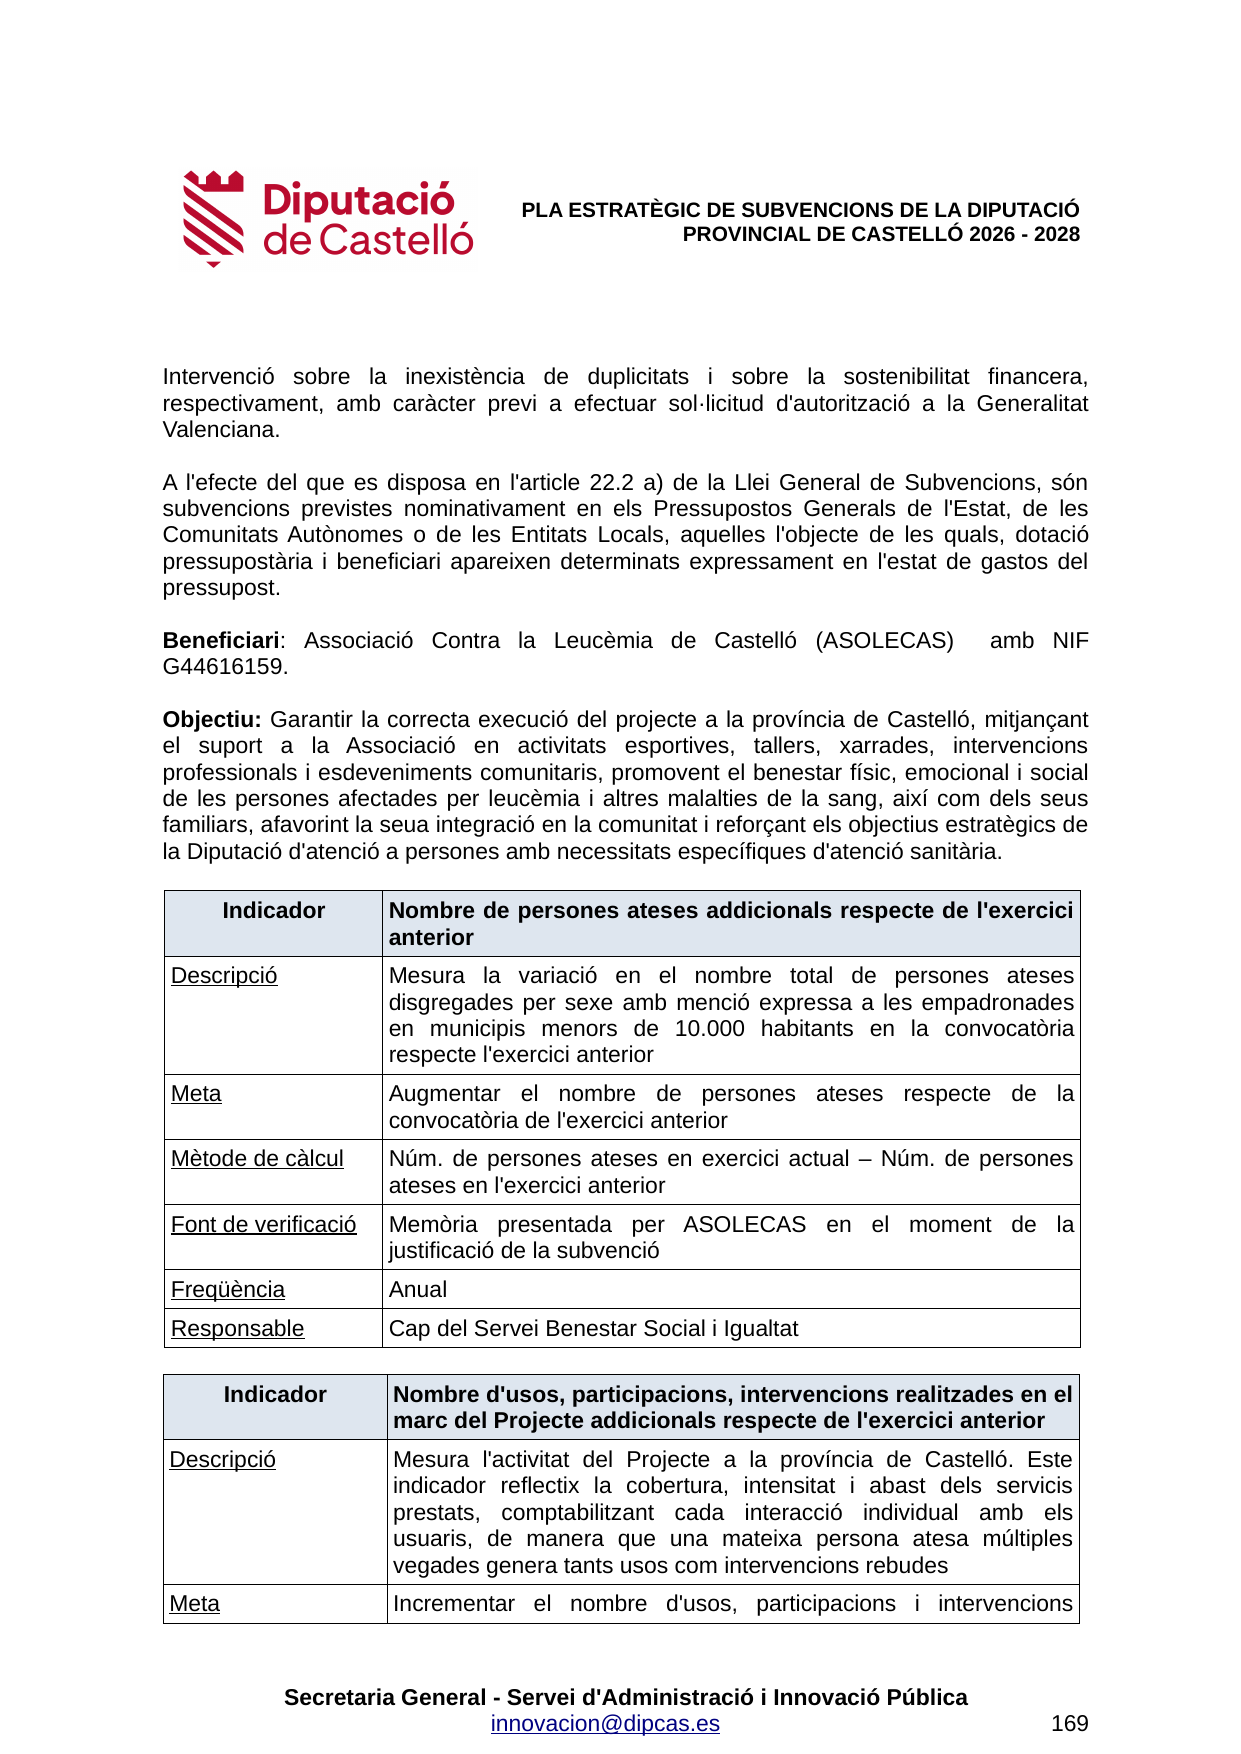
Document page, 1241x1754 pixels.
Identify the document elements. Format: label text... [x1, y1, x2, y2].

table_cell Cap del Servei Benestar Social i Igualtat [383, 1309, 1080, 1347]
table_cell Augmentar el nombre de persones ateses respecte de la convocatòria de l'exercici anterior [383, 1075, 1080, 1139]
table_cell Mètode de càlcul [165, 1140, 382, 1204]
table_cell Responsable [165, 1309, 382, 1347]
text Objectiu: Garantir la correcta execució del projecte a la província de Castelló, mitjançant el suport a la Associació en activitats esportives, tallers, xarrades, intervencions professionals i esdeveniments comunitaris, promovent el benestar físic, emocional i social de les persones afectades per leucèmia i altres malalties de la sang, així com dels seus familiars, afavorint la seua integració en la comunitat i reforçant els objectius estratègics de la Diputació d'atenció a persones amb necessitats específiques d'atenció sanitària. [162, 706, 1089, 864]
table_cell Anual [383, 1270, 1080, 1308]
table_cell Descripció [165, 957, 382, 1073]
table_header Indicador [164, 1375, 387, 1439]
table_header Nombre d'usos, participacions, intervencions realitzades en el marc del Projecte addicionals respecte de l'exercici anterior [388, 1375, 1079, 1439]
table_header Nombre de persones ateses addicionals respecte de l'exercici anterior [383, 891, 1080, 956]
text Intervenció sobre la inexistència de duplicitats i sobre la sostenibilitat financera, respectivament, amb caràcter previ a efectuar sol·licitud d'autorització a la Generalitat Valenciana. [162, 363, 1089, 442]
table_cell Incrementar el nombre d'usos, participacions i intervencions [388, 1585, 1079, 1622]
table_header Indicador [165, 891, 382, 956]
table_cell Font de verificació [165, 1205, 382, 1269]
table_cell Mesura l'activitat del Projecte a la província de Castelló. Este indicador reflectix la cobertura, intensitat i abast dels servicis prestats, comptabilitzant cada interacció individual amb els usuaris, de manera que una mateixa persona atesa múltiples vegades genera tants usos com intervencions rebudes [388, 1440, 1079, 1584]
table_cell Memòria presentada per ASOLECAS en el moment de la justificació de la subvenció [383, 1205, 1080, 1269]
table_cell Descripció [164, 1440, 387, 1584]
table_cell Freqüència [165, 1270, 382, 1308]
table_cell Meta [165, 1075, 382, 1139]
text Beneficiari: Associació Contra la Leucèmia de Castelló (ASOLECAS) amb NIF G44616159. [162, 627, 1089, 679]
table_cell Núm. de persones ateses en exercici actual – Núm. de persones ateses en l'exercici anterior [383, 1140, 1080, 1204]
table_cell Meta [164, 1585, 387, 1622]
table_cell Mesura la variació en el nombre total de persones ateses disgregades per sexe amb menció expressa a les empadronades en municipis menors de 10.000 habitants en la convocatòria respecte l'exercici anterior [383, 957, 1080, 1073]
text A l'efecte del que es disposa en l'article 22.2 a) de la Llei General de Subvencions, són subvencions previstes nominativament en els Pressupostos Generals de l'Estat, de les Comunitats Autònomes o de les Entitats Locals, aquelles l'objecte de les quals, dotació pressupostària i beneficiari apareixen determinats expressament en l'estat de gastos del pressupost. [162, 469, 1089, 600]
picture [178, 167, 478, 272]
